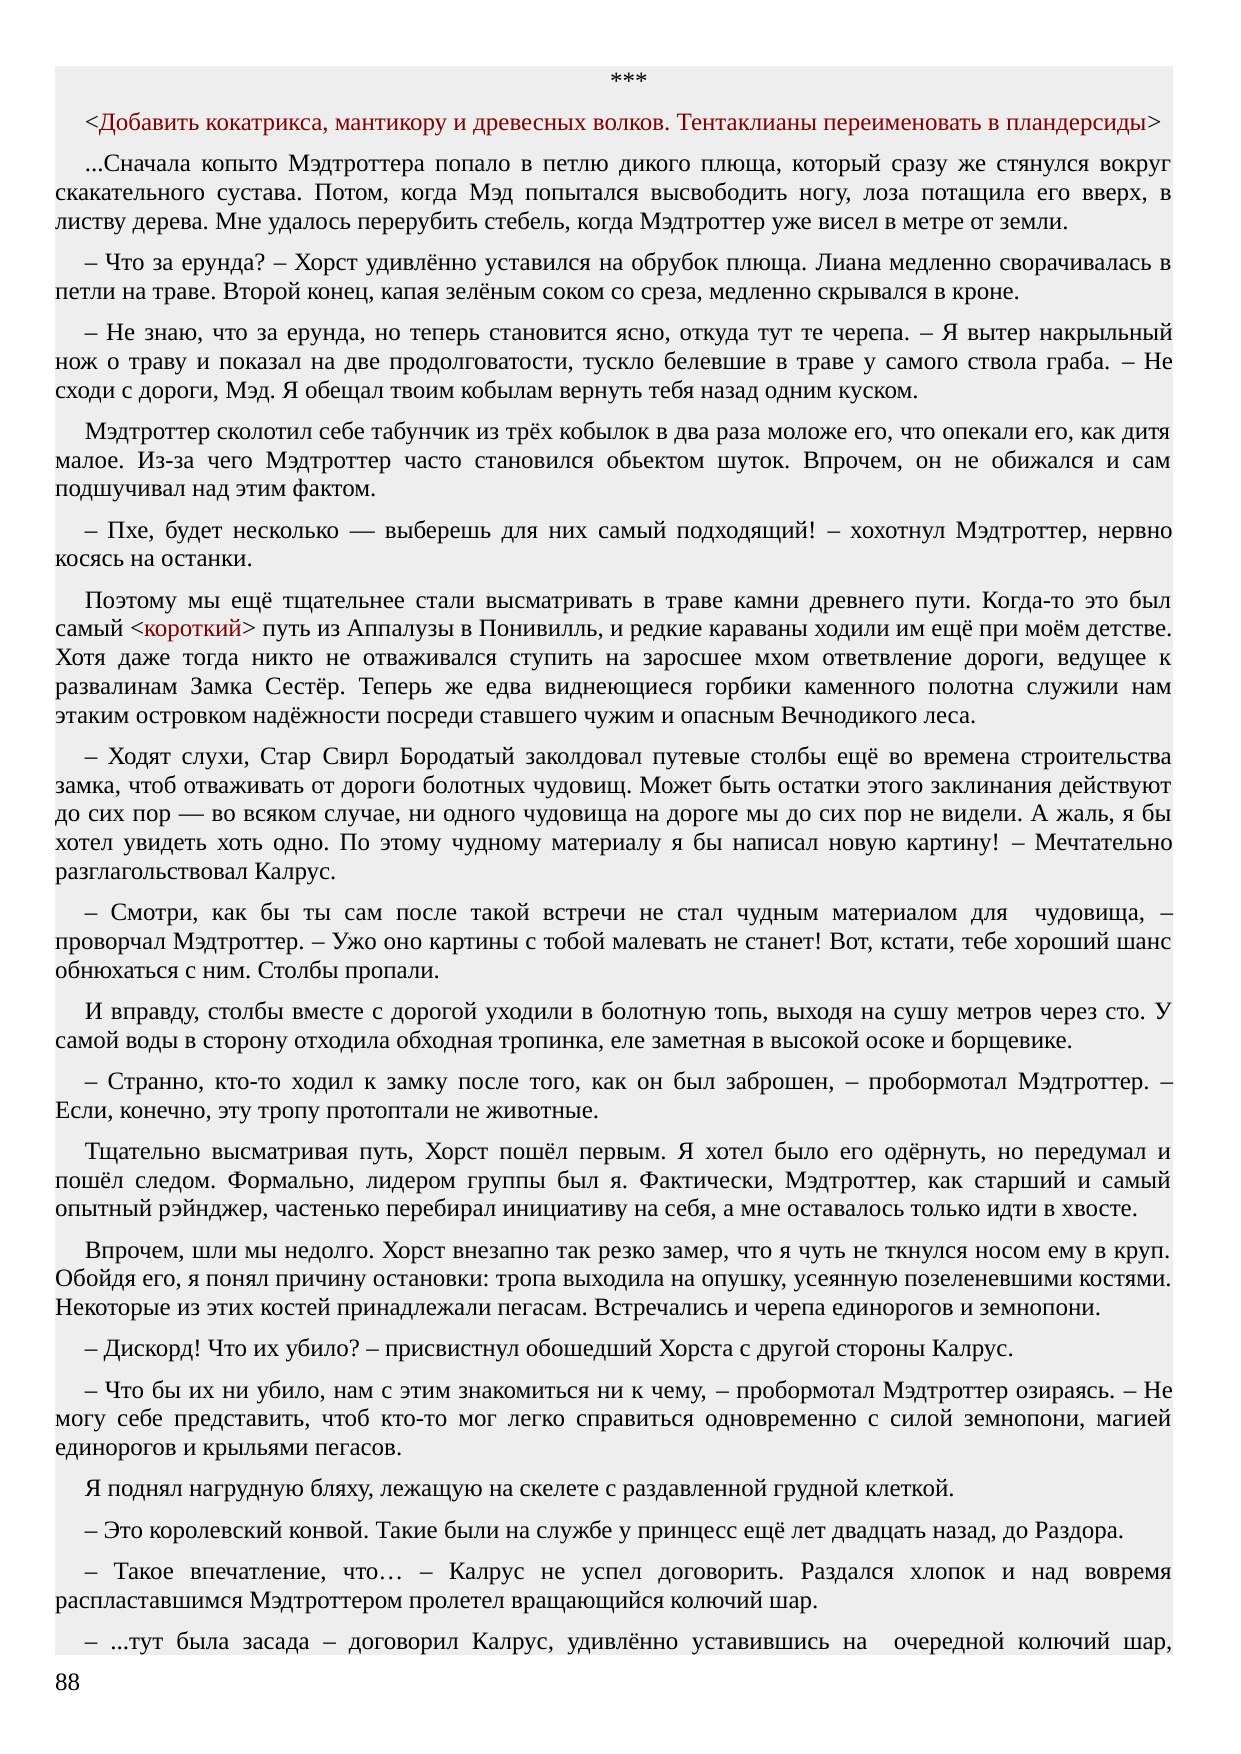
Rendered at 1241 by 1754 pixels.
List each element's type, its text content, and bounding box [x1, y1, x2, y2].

text – Ходят слухи, Стар Cвирл Бородатый заколдовал путевые столбы ещё во времена строительства замка, чтоб отваживать от дороги болотных чудовищ. Может быть остатки этого заклинания действуют до сих пор — во всяком случае, ни одного чудовища на дороге мы до сих пор не видели. А жаль, я бы хотел увидеть хоть одно. По этому чудному материалу я бы написал новую картину! – Мечтательно разглагольствовал Калрус. [55, 741, 1173, 885]
text – Что за ерунда? – Хорст удивлённо уставился на обрубок плюща. Лиана медленно сворачивалась в петли на траве. Второй конец, капая зелёным соком со среза, медленно скрывался в кроне. [55, 247, 1173, 305]
text – Смотри, как бы ты сам после такой встречи не стал чудным материалом для чудовища, – проворчал Мэдтроттер. – Ужо оно картины с тобой малевать не станет! Вот, кстати, тебе хороший шанс обнюхаться с ним. Столбы пропали. [55, 897, 1173, 983]
text <Добавить кокатрикса, мантикору и древесных волков. Тентаклианы переименовать в пландерсиды> [55, 107, 1173, 136]
text И вправду, столбы вместе с дорогой уходили в болотную топь, выходя на сушу метров через сто. У самой воды в сторону отходила обходная тропинка, еле заметная в высокой осоке и борщевике. [55, 996, 1173, 1053]
text – Дискорд! Что их убило? – присвистнул обошедший Хорста с другой стороны Калрус. [55, 1333, 1173, 1362]
text – Не знаю, что за ерунда, но теперь становится ясно, откуда тут те черепа. – Я вытер накрыльный нож о траву и показал на две продолговатости, тускло белевшие в траве у самого ствола граба. – Не сходи с дороги, Мэд. Я обещал твоим кобылам вернуть тебя назад одним куском. [55, 317, 1173, 403]
text – Странно, кто-то ходил к замку после того, как он был заброшен, – пробормотал Мэдтроттер. – Если, конечно, эту тропу протоптали не животные. [55, 1066, 1173, 1123]
text Поэтому мы ещё тщательнее стали высматривать в траве камни древнего пути. Когда-то это был самый <короткий> путь из Аппалузы в Понивилль, и редкие караваны ходили им ещё при моём детстве. Хотя даже тогда никто не отваживался ступить на заросшее мхом ответвление дороги, ведущее к развалинам Замка Сестёр. Теперь же едва виднеющиеся горбики каменного полотна служили нам этаким островком надёжности посреди ставшего чужим и опасным Вечнодикого леса. [55, 585, 1173, 728]
text – Что бы их ни убило, нам с этим знакомиться ни к чему, – пробормотал Мэдтроттер озираясь. – Не могу себе представить, чтоб кто-то мог легко справиться одновременно с силой земнопони, магией единорогов и крыльями пегасов. [55, 1375, 1173, 1461]
text – ...тут была засада – договорил Калрус, удивлённо уставившись на очередной колючий шар, [55, 1626, 1173, 1655]
text Тщательно высматривая путь, Хорст пошёл первым. Я хотел было его одёрнуть, но передумал и пошёл следом. Формально, лидером группы был я. Фактически, Мэдтроттер, как старший и самый опытный рэйнджер, частенько перебирал инициативу на себя, а мне оставалось только идти в хвосте. [55, 1136, 1173, 1222]
text ...Сначала копыто Мэдтроттера попало в петлю дикого плюща, который сразу же стянулся вокруг скакательного сустава. Потом, когда Мэд попытался высвободить ногу, лоза потащила его вверх, в листву дерева. Мне удалось перерубить стебель, когда Мэдтроттер уже висел в метре от земли. [55, 148, 1173, 235]
text – Такое впечатление, что… – Калрус не успел договорить. Раздался хлопок и над вовремя распластавшимся Мэдтроттером пролетел вращающийся колючий шар. [55, 1556, 1173, 1613]
text Мэдтроттер сколотил себе табунчик из трёх кобылок в два раза моложе его, что опекали его, как дитя малое. Из-за чего Мэдтроттер часто становился обьектом шуток. Впрочем, он не обижался и сам подшучивал над этим фактом. [55, 416, 1173, 502]
text *** [55, 66, 1173, 95]
text Впрочем, шли мы недолго. Хорст внезапно так резко замер, что я чуть не ткнулся носом ему в круп. Обойдя его, я понял причину остановки: тропа выходила на опушку, усеянную позеленевшими костями. Некоторые из этих костей принадлежали пегасам. Встречались и черепа единорогов и земнопони. [55, 1235, 1173, 1321]
text – Пхе, будет несколько — выберешь для них самый подходящий! – хохотнул Мэдтроттер, нервно косясь на останки. [55, 515, 1173, 572]
text Я поднял нагрудную бляху, лежащую на скелете с раздавленной грудной клеткой. [55, 1473, 1173, 1502]
text – Это королевский конвой. Такие были на службе у принцесс ещё лет двадцать назад, до Раздора. [55, 1515, 1173, 1543]
